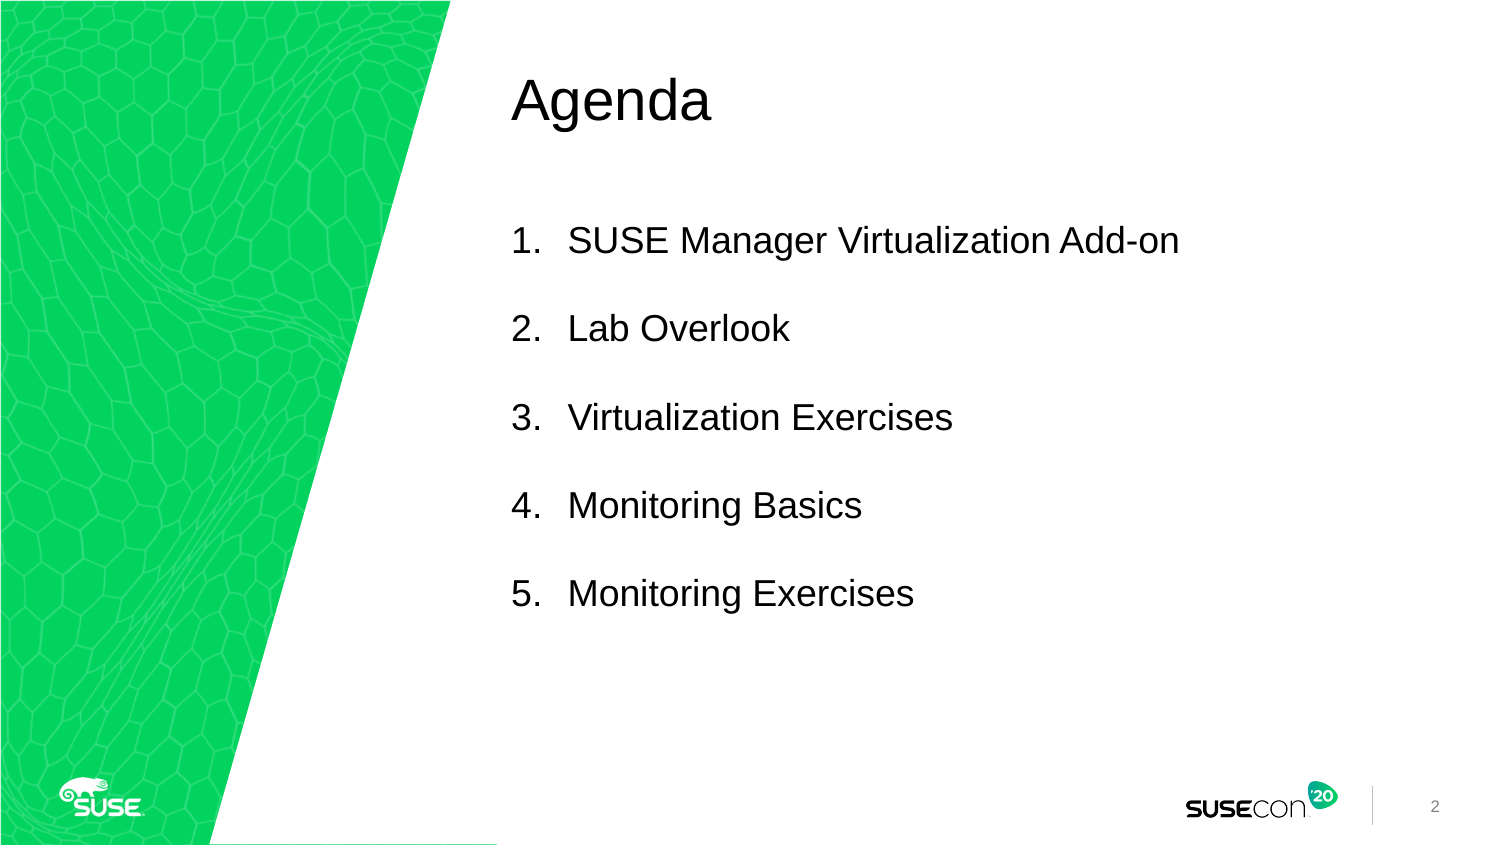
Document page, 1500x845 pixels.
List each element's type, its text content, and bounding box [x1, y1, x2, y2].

picture [1186, 781, 1338, 823]
title Agenda [496, 54, 1453, 139]
list SUSE Manager Virtualization Add-on Lab Overlook Virtualization Exercises Monitoring Basics Monitoring Exercises [496, 185, 1453, 754]
picture [1, 2, 450, 844]
